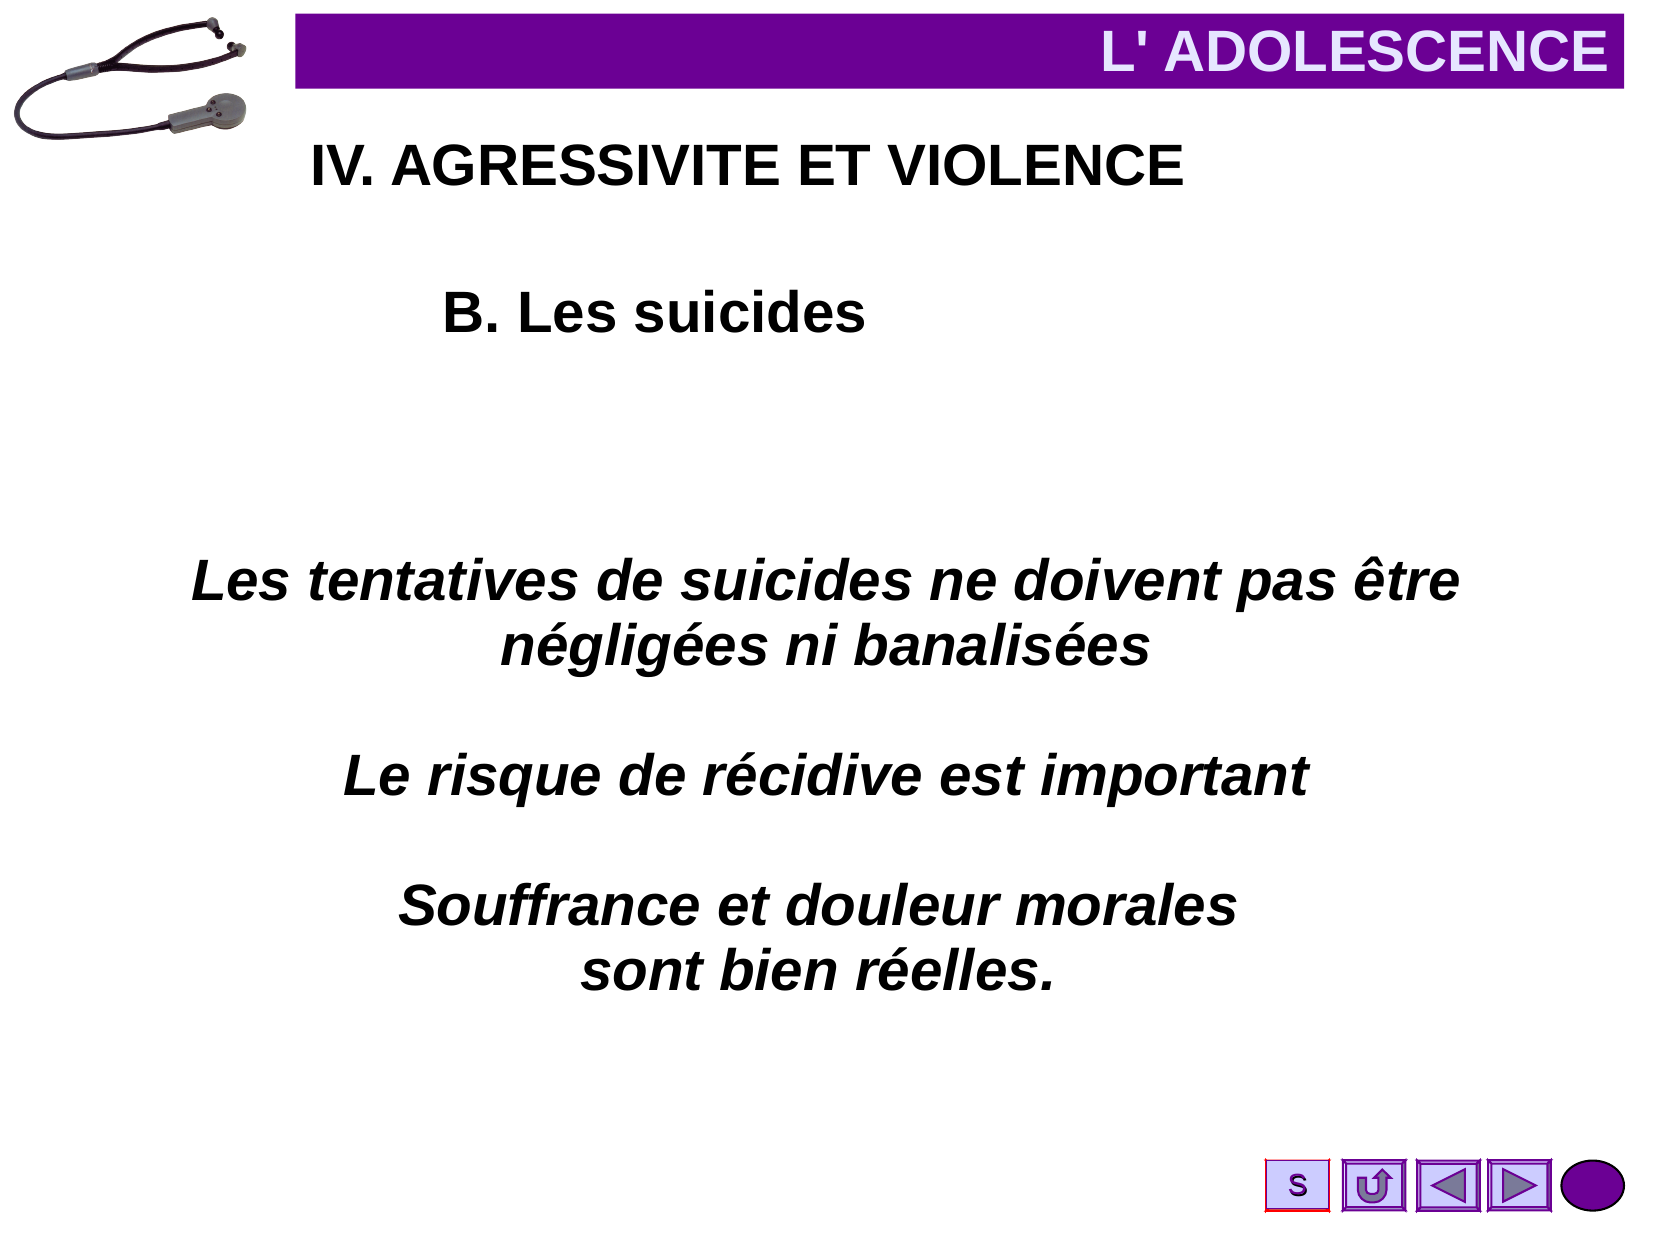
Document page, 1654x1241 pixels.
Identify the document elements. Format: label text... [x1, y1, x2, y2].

text_box Les tentatives de suicides ne doivent pas être négligées ni banalisées Le risque de récidive est important Souffrance et douleur morales sont bien réelles. [59, 540, 1595, 1020]
text_box B. Les suicides [442, 265, 1409, 359]
text_box IV. AGRESSIVITE ET VIOLENCE [295, 125, 1200, 207]
text_box [1561, 1160, 1625, 1211]
picture [8, 8, 260, 153]
text_box L' ADOLESCENCE [295, 13, 1625, 89]
